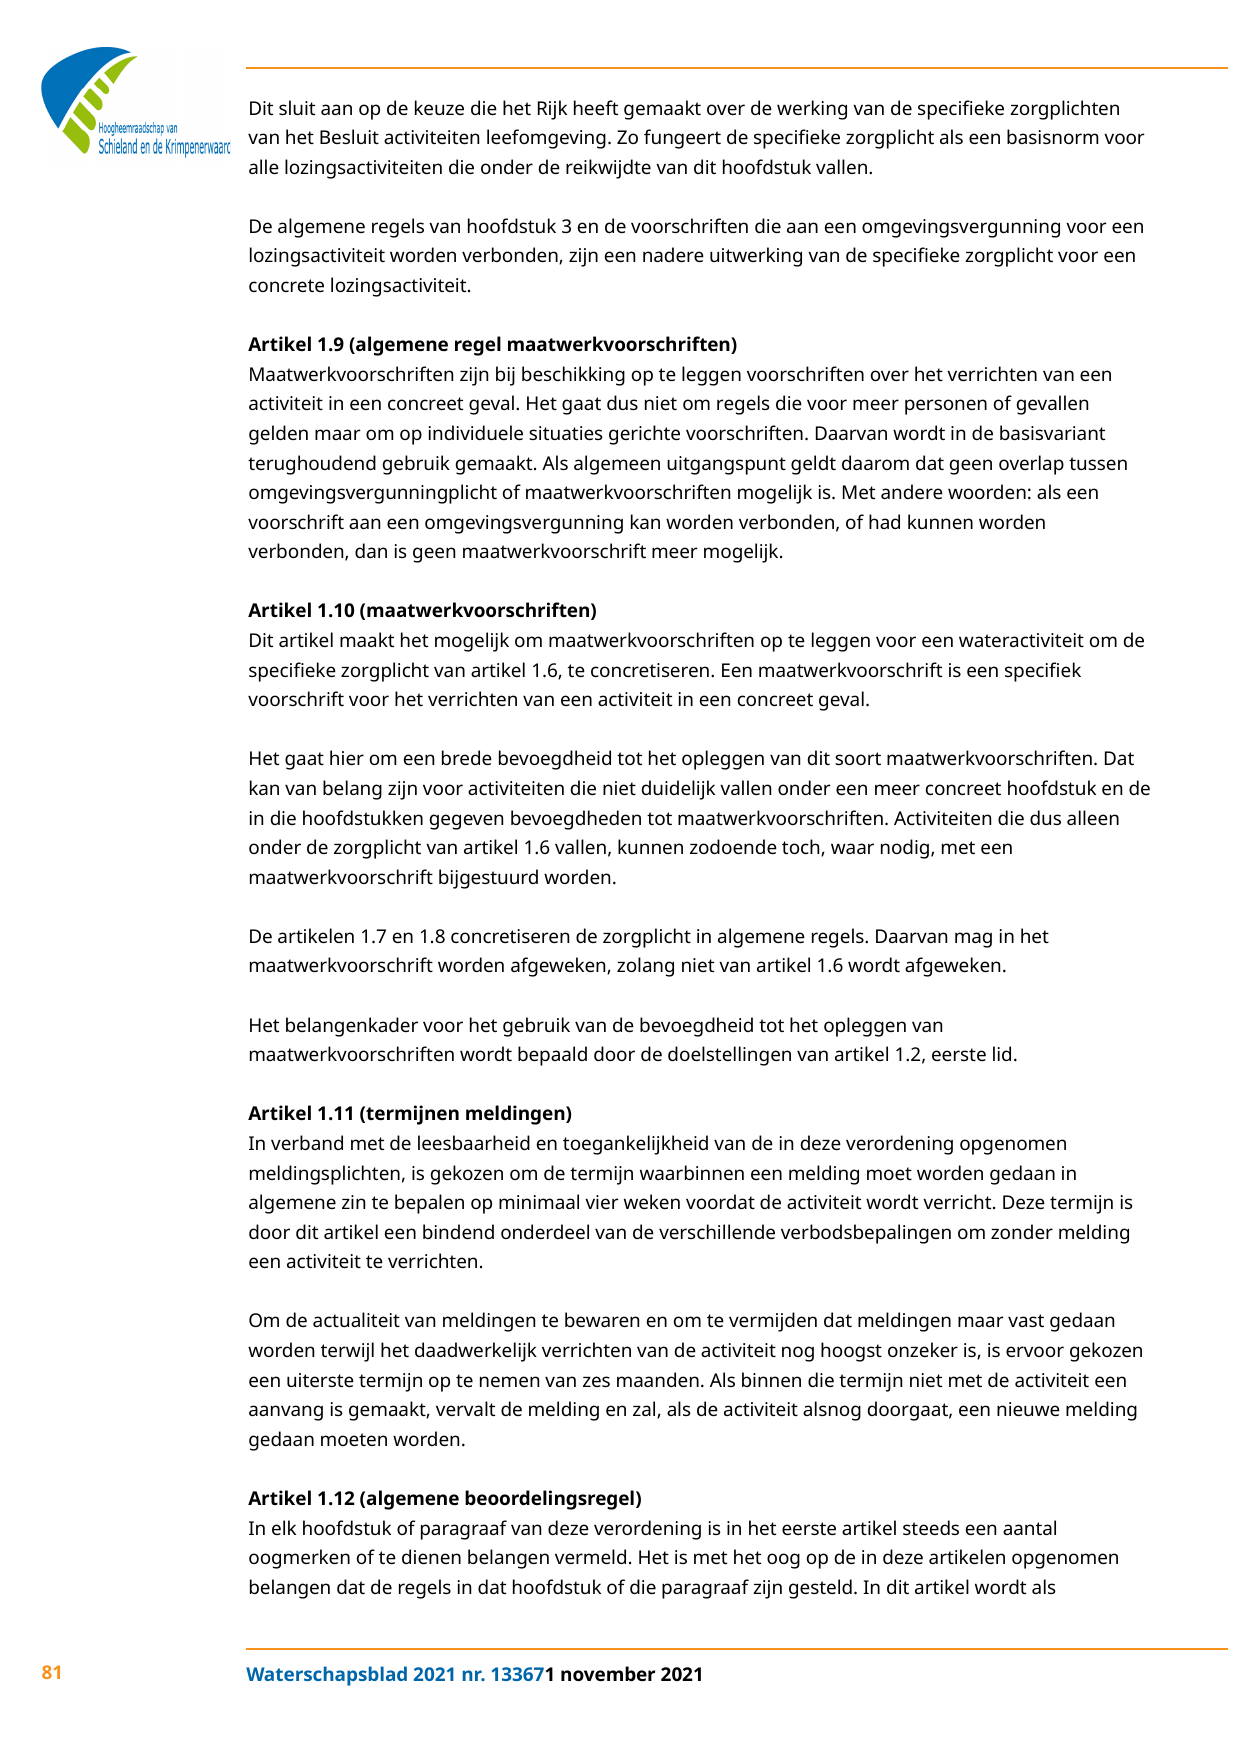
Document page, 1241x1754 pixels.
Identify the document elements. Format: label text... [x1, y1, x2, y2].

text Artikel 1.9 (algemene regel maatwerkvoorschriften) [248, 331, 1152, 357]
text In elk hoofdstuk of paragraaf van deze verordening is in het eerste artikel steeds een aantal oogmerken of te dienen belangen vermeld. Het is met het oog op de in deze artikelen opgenomen belangen dat de regels in dat hoofdstuk of die paragraaf zijn gesteld. In dit artikel wordt als [248, 1515, 1152, 1600]
text Maatwerkvoorschriften zijn bij beschikking op te leggen voorschriften over het verrichten van een activiteit in een concreet geval. Het gaat dus niet om regels die voor meer personen of gevallen gelden maar om op individuele situaties gerichte voorschriften. Daarvan wordt in de basisvariant terughoudend gebruik gemaakt. Als algemeen uitgangspunt geldt daarom dat geen overlap tussen omgevingsvergunningplicht of maatwerkvoorschriften mogelijk is. Met andere woorden: als een voorschrift aan een omgevingsvergunning kan worden verbonden, of had kunnen worden verbonden, dan is geen maatwerkvoorschrift meer mogelijk. [248, 361, 1152, 564]
text De artikelen 1.7 en 1.8 concretiseren de zorgplicht in algemene regels. Daarvan mag in het maatwerkvoorschrift worden afgeweken, zolang niet van artikel 1.6 wordt afgeweken. [248, 923, 1152, 978]
text Artikel 1.10 (maatwerkvoorschriften) [248, 598, 1152, 623]
text De algemene regels van hoofdstuk 3 en de voorschriften die aan een omgevingsvergunning voor een lozingsactiviteit worden verbonden, zijn een nadere uitwerking van de specifieke zorgplicht voor een concrete lozingsactiviteit. [248, 213, 1152, 298]
text Artikel 1.12 (algemene beoordelingsregel) [248, 1485, 1152, 1511]
picture [41, 47, 231, 172]
text Dit artikel maakt het mogelijk om maatwerkvoorschriften op te leggen voor een wateractiviteit om de specifieke zorgplicht van artikel 1.6, te concretiseren. Een maatwerkvoorschrift is een specifiek voorschrift voor het verrichten van een activiteit in een concreet geval. [248, 627, 1152, 712]
text Het gaat hier om een brede bevoegdheid tot het opleggen van dit soort maatwerkvoorschriften. Dat kan van belang zijn voor activiteiten die niet duidelijk vallen onder een meer concreet hoofdstuk en de in die hoofdstukken gegeven bevoegdheden tot maatwerkvoorschriften. Activiteiten die dus alleen onder de zorgplicht van artikel 1.6 vallen, kunnen zodoende toch, waar nodig, met een maatwerkvoorschrift bijgestuurd worden. [248, 746, 1152, 890]
text Dit sluit aan op de keuze die het Rijk heeft gemaakt over de werking van de specifieke zorgplichten van het Besluit activiteiten leefomgeving. Zo fungeert de specifieke zorgplicht als een basisnorm voor alle lozingsactiviteiten die onder de reikwijdte van dit hoofdstuk vallen. [248, 95, 1152, 180]
text Artikel 1.11 (termijnen meldingen) [248, 1101, 1152, 1126]
text Het belangenkader voor het gebruik van de bevoegdheid tot het opleggen van maatwerkvoorschriften wordt bepaald door de doelstellingen van artikel 1.2, eerste lid. [248, 1012, 1152, 1067]
text In verband met de leesbaarheid en toegankelijkheid van de in deze verordening opgenomen meldingsplichten, is gekozen om de termijn waarbinnen een melding moet worden gedaan in algemene zin te bepalen op minimaal vier weken voordat de activiteit wordt verricht. Deze termijn is door dit artikel een bindend onderdeel van de verschillende verbodsbepalingen om zonder melding een activiteit te verrichten. [248, 1130, 1152, 1274]
text Om de actualiteit van meldingen te bewaren en om te vermijden dat meldingen maar vast gedaan worden terwijl het daadwerkelijk verrichten van de activiteit nog hoogst onzeker is, is ervoor gekozen een uiterste termijn op te nemen van zes maanden. Als binnen die termijn niet met de activiteit een aanvang is gemaakt, vervalt de melding en zal, als de activiteit alsnog doorgaat, een nieuwe melding gedaan moeten worden. [248, 1308, 1152, 1452]
